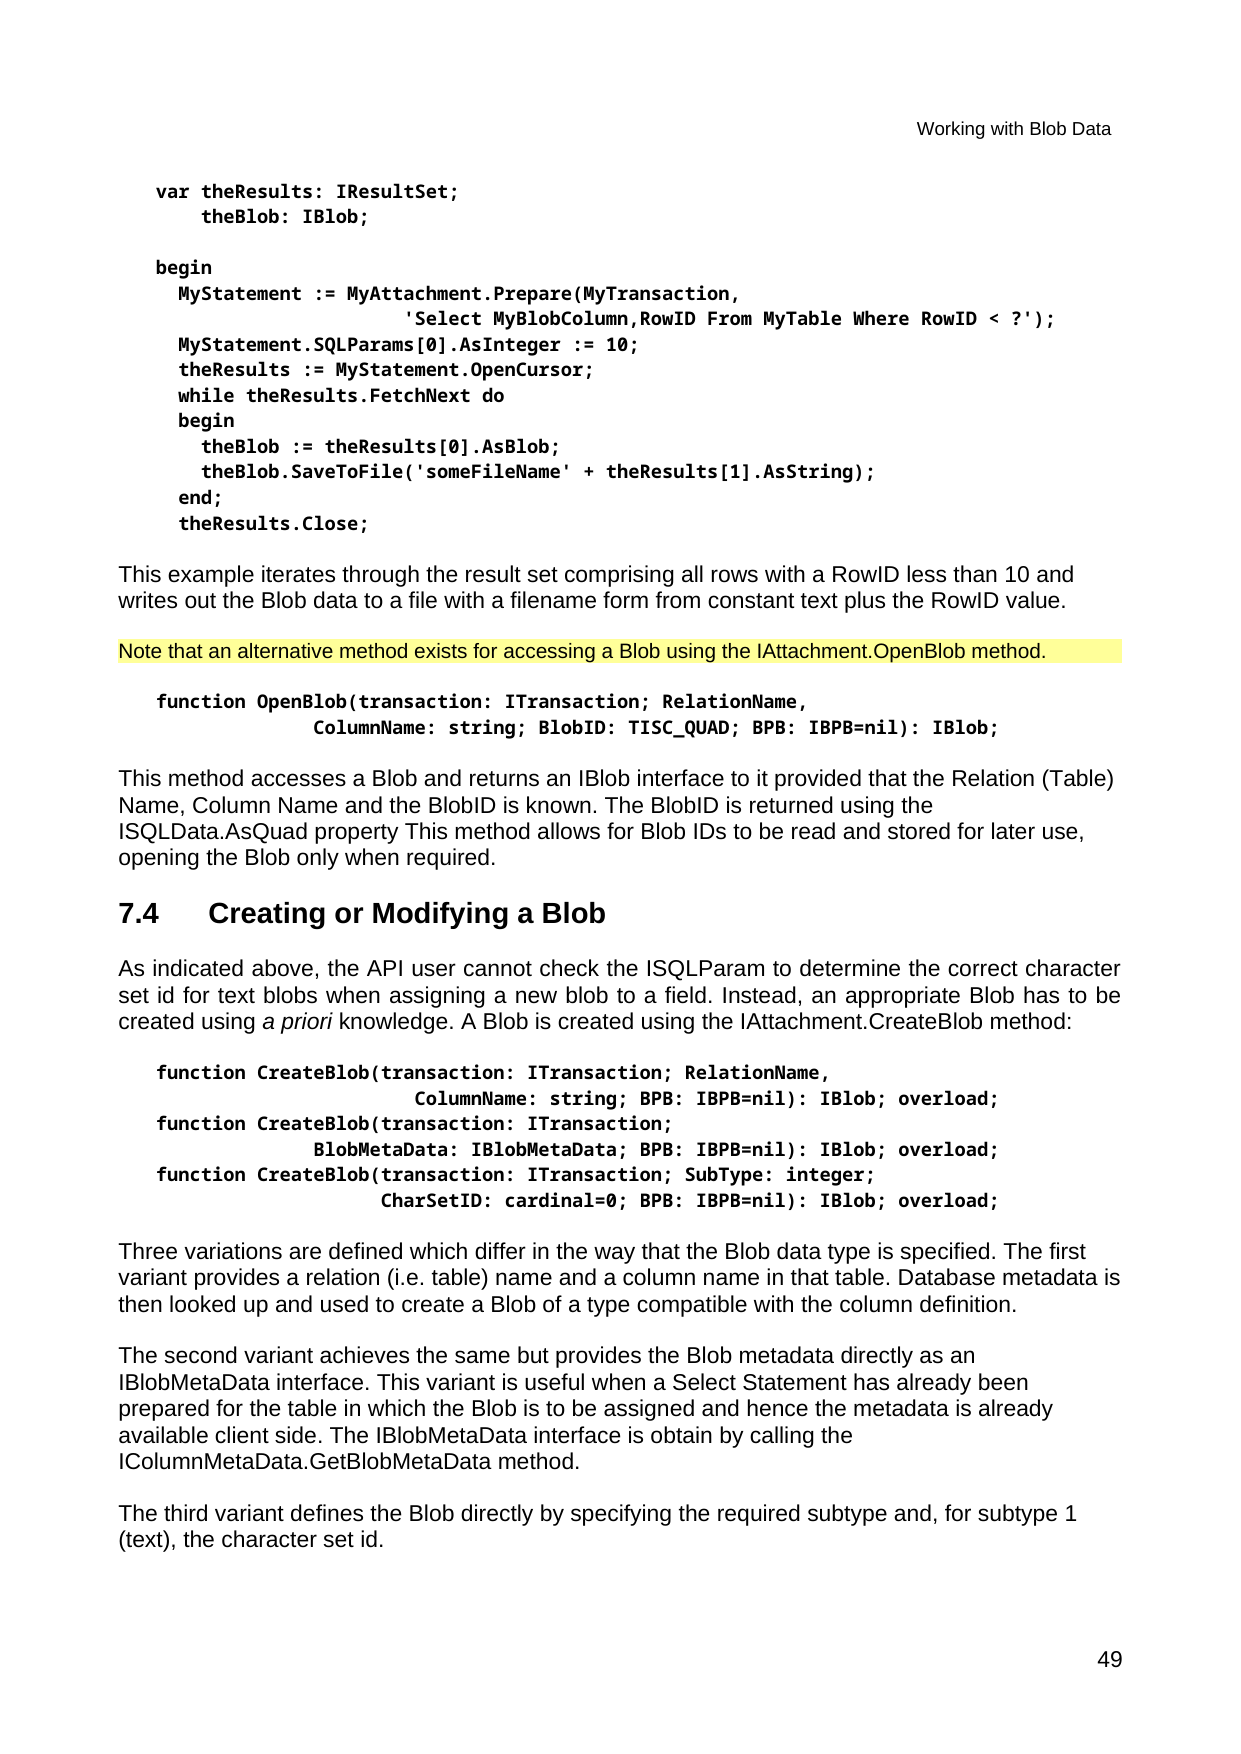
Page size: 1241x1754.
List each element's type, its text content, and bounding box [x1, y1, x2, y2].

text function OpenBlob(transaction: ITransaction; RelationName, [156, 689, 1122, 714]
text begin [156, 408, 1122, 433]
text The third variant defines the Blob directly by specifying the required subtype and, for subtype 1 (text), the character set id. [118, 1500, 1122, 1552]
text while theResults.FetchNext do [156, 382, 1122, 408]
text This method accesses a Blob and returns an IBlob interface to it provided that the Relation (Table) Name, Column Name and the BlobID is known. The BlobID is returned using the ISQLData.AsQuad property This method allows for Blob IDs to be read and stored for later use, opening the Blob only when required. [118, 765, 1122, 871]
text ColumnName: string; BPB: IBPB=nil): IBlob; overload; [156, 1085, 1122, 1110]
text end; [156, 484, 1122, 510]
text function CreateBlob(transaction: ITransaction; RelationName, [156, 1059, 1122, 1085]
text This example iterates through the result set comprising all rows with a RowID less than 10 and writes out the Blob data to a file with a filename form from constant text plus the RowID value. [118, 561, 1122, 614]
text MyStatement := MyAttachment.Prepare(MyTransaction, [156, 280, 1122, 306]
subtitle Creating or Modifying a Blob [118, 896, 1122, 930]
text function CreateBlob(transaction: ITransaction; [156, 1110, 1122, 1136]
text theBlob := theResults[0].AsBlob; [156, 433, 1122, 459]
text MyStatement.SQLParams[0].AsInteger := 10; [156, 331, 1122, 357]
text As indicated above, the API user cannot check the ISQLParam to determine the correct character set id for text blobs when assigning a new blob to a field. Instead, an appropriate Blob has to be created using a priori knowledge. A Blob is created using the IAttachment.CreateBlob method: [118, 955, 1122, 1034]
text ColumnName: string; BlobID: TISC_QUAD; BPB: IBPB=nil): IBlob; [156, 714, 1122, 740]
text function CreateBlob(transaction: ITransaction; SubType: integer; [156, 1161, 1122, 1187]
text theBlob: IBlob; [156, 204, 1122, 229]
text var theResults: IResultSet; [156, 178, 1122, 204]
text CharSetID: cardinal=0; BPB: IBPB=nil): IBlob; overload; [156, 1187, 1122, 1212]
text Three variations are defined which differ in the way that the Blob data type is specified. The first variant provides a relation (i.e. table) name and a column name in that table. Database metadata is then looked up and used to create a Blob of a type compatible with the column definition. [118, 1238, 1122, 1317]
text theBlob.SaveToFile('someFileName' + theResults[1].AsString); [156, 459, 1122, 484]
text begin [156, 255, 1122, 280]
text theResults := MyStatement.OpenCursor; [156, 357, 1122, 382]
text The second variant achieves the same but provides the Blob metadata directly as an IBlobMetaData interface. This variant is useful when a Select Statement has already been prepared for the table in which the Blob is to be assigned and hence the metadata is already available client side. The IBlobMetaData interface is obtain by calling the IColumnMetaData.GetBlobMetaData method. [118, 1342, 1122, 1474]
text Note that an alternative method exists for accessing a Blob using the IAttachment.OpenBlob method. [118, 639, 1122, 663]
text theResults.Close; [156, 510, 1122, 535]
text BlobMetaData: IBlobMetaData; BPB: IBPB=nil): IBlob; overload; [156, 1136, 1122, 1161]
text 'Select MyBlobColumn,RowID From MyTable Where RowID < ?'); [156, 306, 1122, 331]
